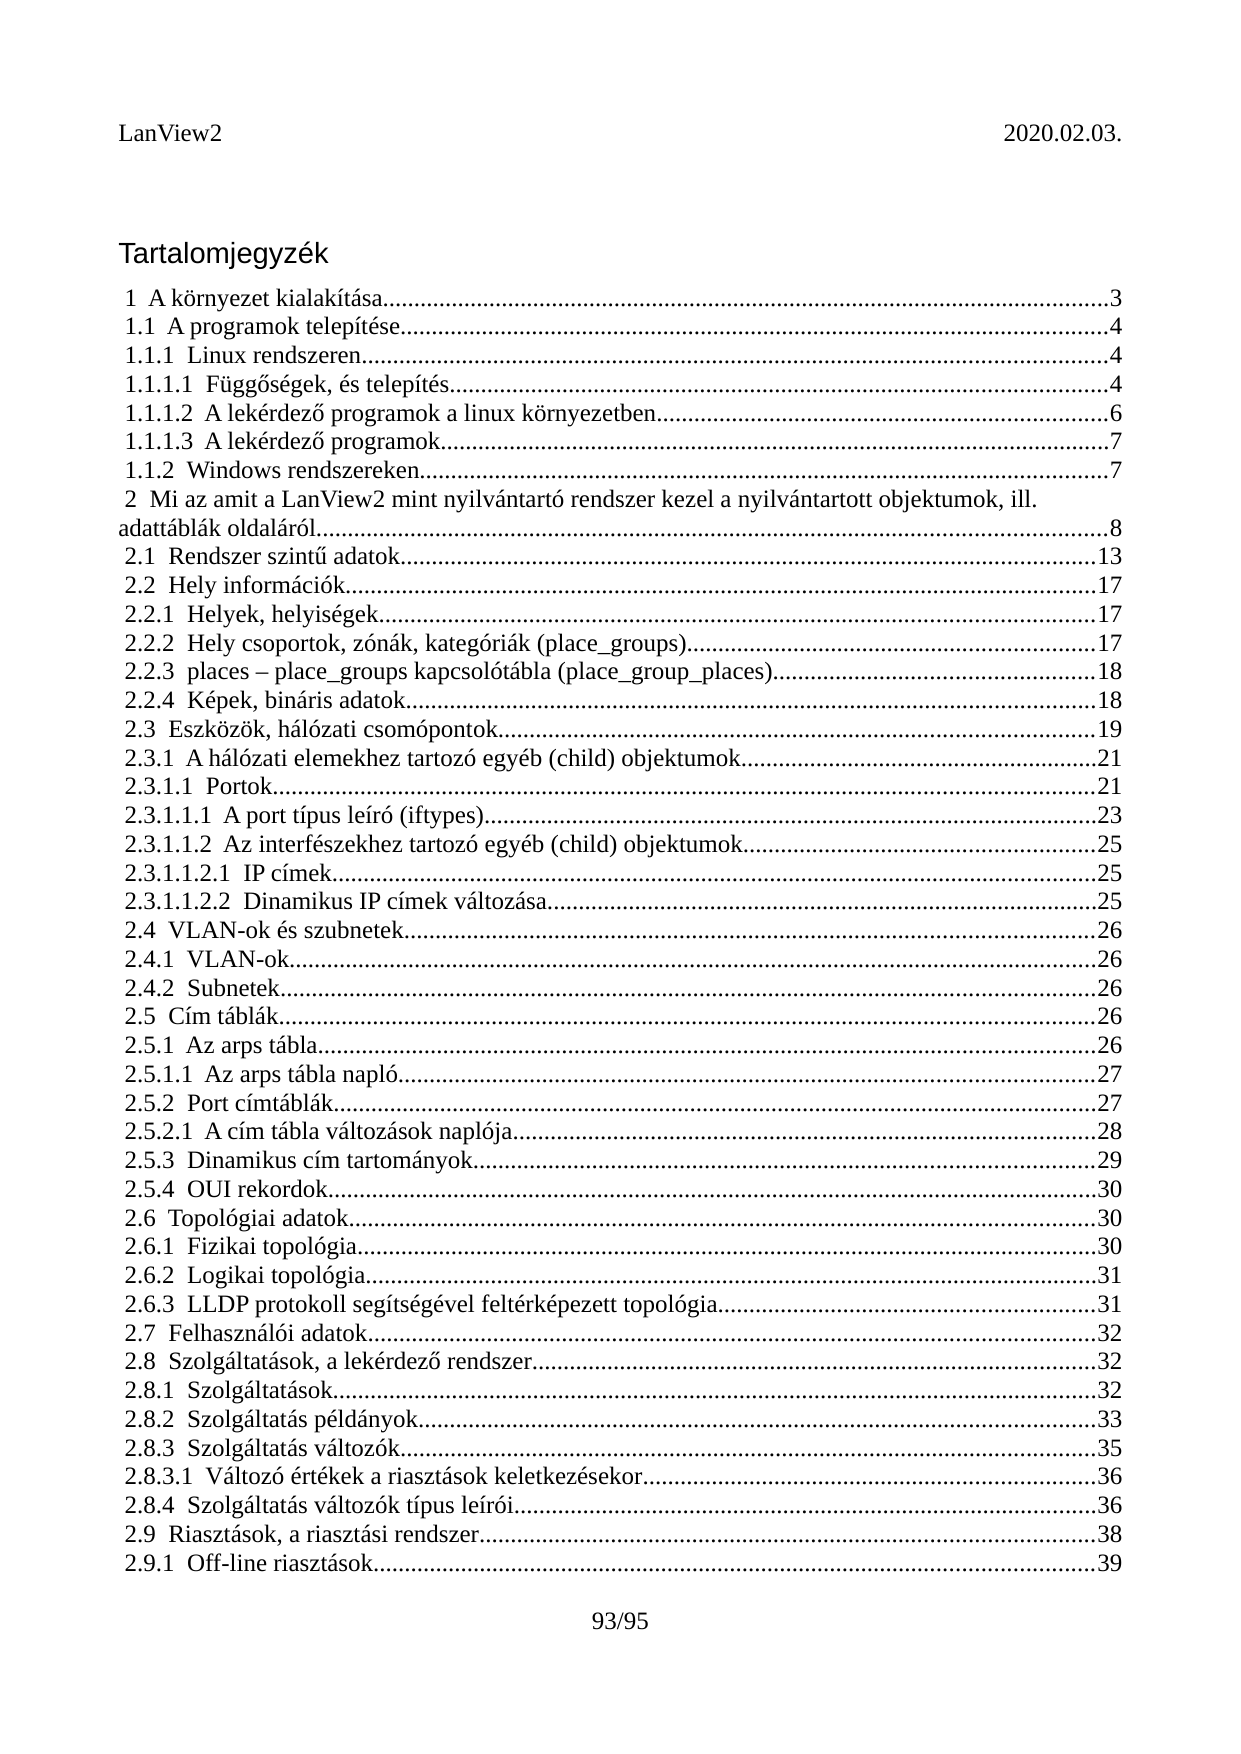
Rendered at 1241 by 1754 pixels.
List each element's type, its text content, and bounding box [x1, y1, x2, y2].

text 1.1.1.3 A lekérdező programok 7 [118, 426, 1122, 455]
text 1.1 A programok telepítése 4 [118, 311, 1122, 340]
text 2.2 Hely információk 17 [118, 570, 1122, 599]
text 2.5.1.1 Az arps tábla napló 27 [118, 1059, 1122, 1088]
text 2.8 Szolgáltatások, a lekérdező rendszer 32 [118, 1346, 1122, 1375]
text 2.1 Rendszer szintű adatok 13 [118, 541, 1122, 570]
text 2.3.1.1.2 Az interfészekhez tartozó egyéb (child) objektumok 25 [118, 829, 1122, 858]
text 2.4 VLAN-ok és szubnetek 26 [118, 915, 1122, 944]
text 2.5.2 Port címtáblák. 27 [118, 1088, 1122, 1116]
text 2.6.2 Logikai topológia 31 [118, 1260, 1122, 1289]
text 2.5 Cím táblák 26 [118, 1001, 1122, 1030]
text 2.3.1.1 Portok 21 [118, 771, 1122, 800]
text 2.3.1 A hálózati elemekhez tartozó egyéb (child) objektumok 21 [118, 743, 1122, 771]
text 2.5.1 Az arps tábla 26 [118, 1030, 1122, 1059]
subtitle Tartalomjegyzék [118, 237, 1122, 270]
text 2.7 Felhasználói adatok 32 [118, 1318, 1122, 1346]
text 2.3.1.1.2.1 IP címek 25 [118, 858, 1122, 886]
text 1.1.1 Linux rendszeren 4 [118, 340, 1122, 369]
text 2.8.2 Szolgáltatás példányok 33 [118, 1404, 1122, 1433]
text 2.3 Eszközök, hálózati csomópontok 19 [118, 714, 1122, 743]
text 2.9.1 Off-line riasztások 39 [118, 1548, 1122, 1576]
text 2 Mi az amit a LanView2 mint nyilvántartó rendszer kezel a nyilvántartott objektumok, ill. adattáblák oldaláról. 8 [118, 484, 1122, 541]
text 2.9 Riasztások, a riasztási rendszer 38 [118, 1519, 1122, 1548]
text 2.2.4 Képek, bináris adatok 18 [118, 685, 1122, 714]
text 2.5.2.1 A cím tábla változások naplója 28 [118, 1116, 1122, 1145]
text 2.5.3 Dinamikus cím tartományok 29 [118, 1145, 1122, 1174]
text 2.6 Topológiai adatok 30 [118, 1203, 1122, 1231]
text 2.2.3 places – place_groups kapcsolótábla (place_group_places) 18 [118, 656, 1122, 685]
text 1 A környezet kialakítása 3 [118, 283, 1122, 311]
text 1.1.1.1 Függőségek, és telepítés 4 [118, 369, 1122, 398]
text 2.5.4 OUI rekordok 30 [118, 1174, 1122, 1203]
text 2.8.1 Szolgáltatások 32 [118, 1375, 1122, 1404]
text 2.4.2 Subnetek 26 [118, 973, 1122, 1001]
text 2.4.1 VLAN-ok 26 [118, 944, 1122, 973]
text 2.6.1 Fizikai topológia 30 [118, 1231, 1122, 1260]
text 2.2.2 Hely csoportok, zónák, kategóriák (place_groups) 17 [118, 628, 1122, 656]
text 2.8.3 Szolgáltatás változók 35 [118, 1433, 1122, 1461]
text 1.1.2 Windows rendszereken 7 [118, 455, 1122, 484]
text 2.2.1 Helyek, helyiségek 17 [118, 599, 1122, 628]
text 2.8.4 Szolgáltatás változók típus leírói 36 [118, 1490, 1122, 1519]
text 2.3.1.1.2.2 Dinamikus IP címek változása. 25 [118, 886, 1122, 915]
text 2.6.3 LLDP protokoll segítségével feltérképezett topológia 31 [118, 1289, 1122, 1318]
text 2.8.3.1 Változó értékek a riasztások keletkezésekor 36 [118, 1461, 1122, 1490]
text 2.3.1.1.1 A port típus leíró (iftypes) 23 [118, 800, 1122, 829]
text 1.1.1.2 A lekérdező programok a linux környezetben 6 [118, 398, 1122, 426]
